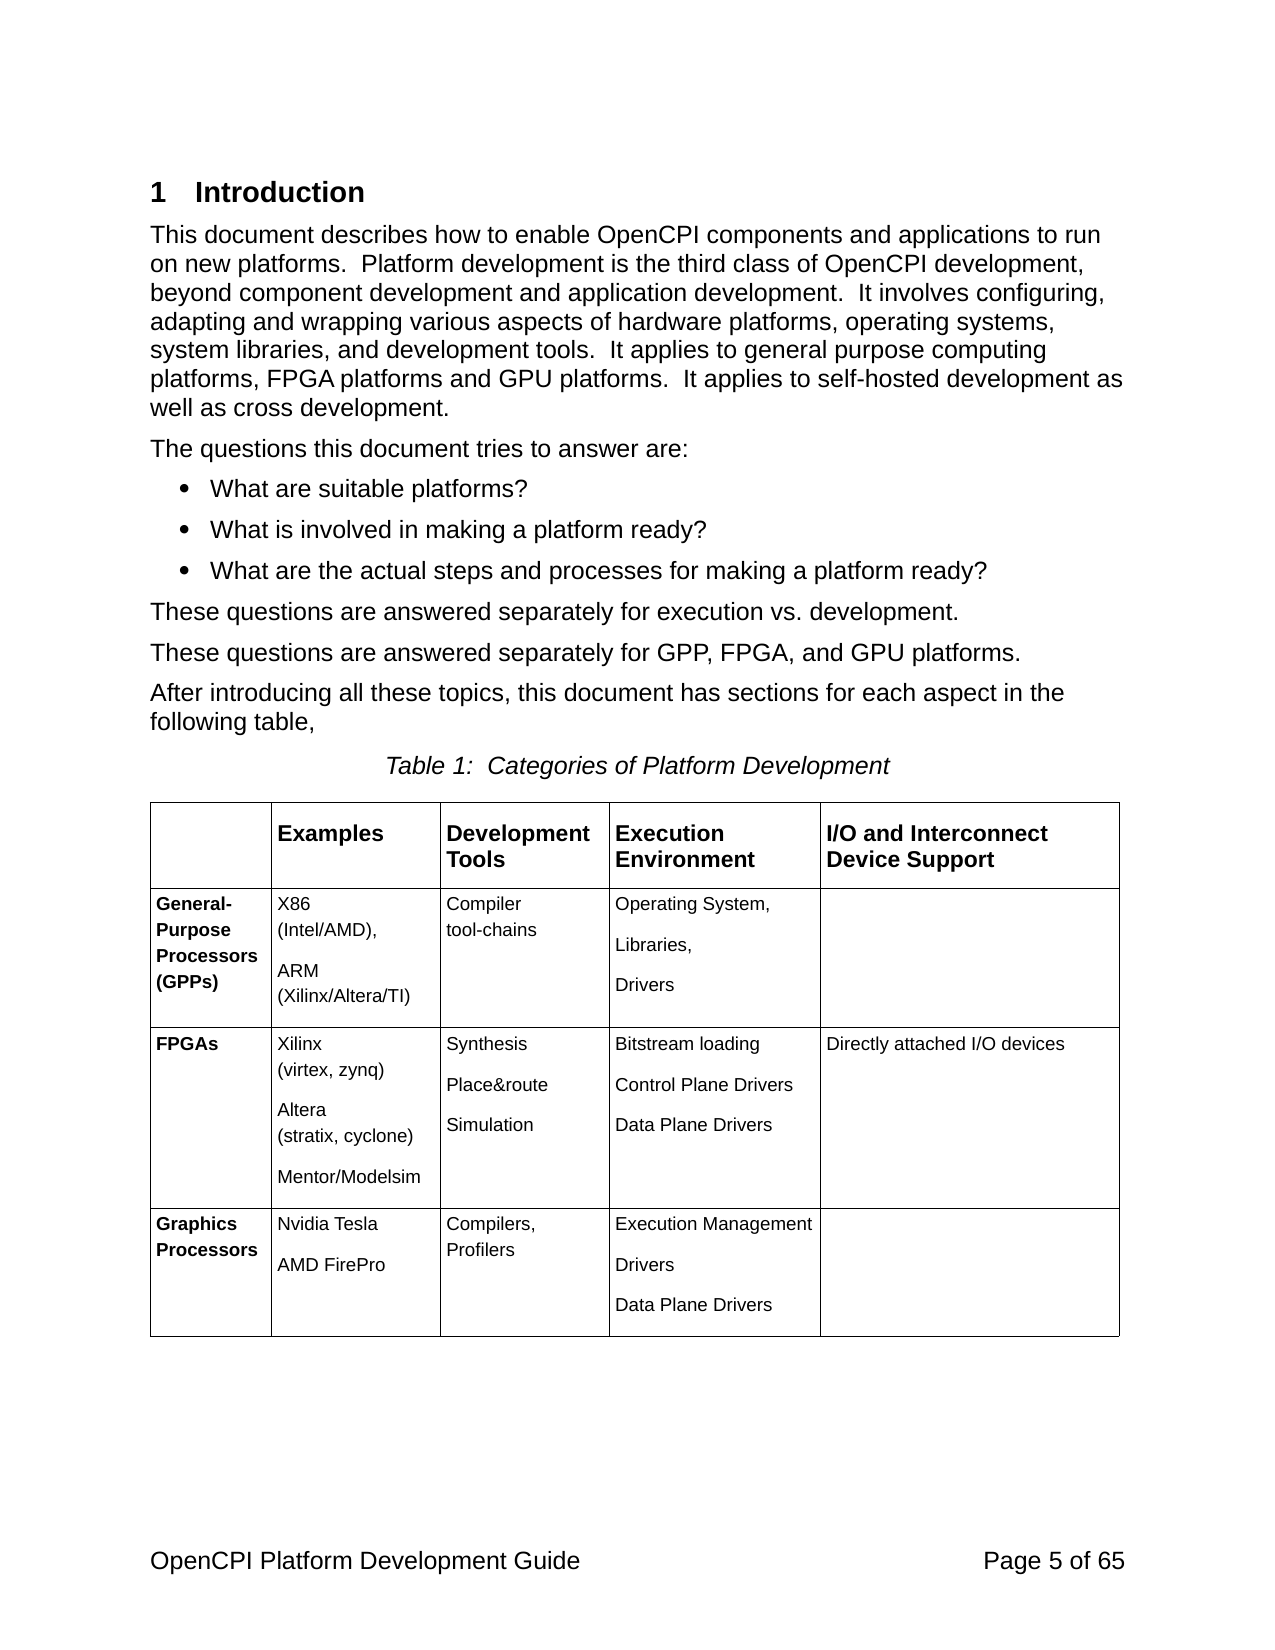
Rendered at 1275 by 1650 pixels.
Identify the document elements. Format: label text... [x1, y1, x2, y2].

table_header Examples [272, 803, 440, 887]
table_header Development Tools [441, 803, 609, 887]
table_cell Xilinx (virtex, zynq) Altera (stratix, cyclone) Mentor/Modelsim [272, 1028, 440, 1207]
text These questions are answered separately for execution vs. development. [150, 597, 1125, 626]
table_cell Graphics Processors [151, 1209, 271, 1336]
table_cell Operating System, Libraries, Drivers [610, 889, 820, 1027]
table_cell [821, 889, 1119, 1027]
table_cell [821, 1209, 1119, 1336]
table_header Execution Environment [610, 803, 820, 887]
list What are suitable platforms? [180, 474, 1125, 503]
table_cell Compilers, Profilers [441, 1209, 609, 1336]
table_cell Execution Management Drivers Data Plane Drivers [610, 1209, 820, 1336]
text This document describes how to enable OpenCPI components and applications to run on new platforms. Platform development is the third class of OpenCPI development, beyond component development and application development. It involves configuring, adapting and wrapping various aspects of hardware platforms, operating systems, system libraries, and development tools. It applies to general purpose computing platforms, FPGA platforms and GPU platforms. It applies to self-hosted development as well as cross development. [150, 221, 1125, 422]
text These questions are answered separately for GPP, FPGA, and GPU platforms. [150, 638, 1125, 666]
table_cell Compiler tool-chains [441, 889, 609, 1027]
text After introducing all these topics, this document has sections for each aspect in the following table, [150, 678, 1125, 736]
table_cell Bitstream loading Control Plane Drivers Data Plane Drivers [610, 1028, 820, 1207]
subtitle Introduction [150, 175, 1125, 208]
table_cell Nvidia Tesla AMD FirePro [272, 1209, 440, 1336]
table_cell Directly attached I/O devices [821, 1028, 1119, 1207]
table_cell General-Purpose Processors (GPPs) [151, 889, 271, 1027]
table_header [151, 803, 271, 887]
table_cell X86 (Intel/AMD), ARM (Xilinx/Altera/TI) [272, 889, 440, 1027]
list What are the actual steps and processes for making a platform ready? [180, 556, 1125, 585]
text The questions this document tries to answer are: [150, 434, 1125, 462]
table_header I/O and Interconnect Device Support [821, 803, 1119, 887]
list What is involved in making a platform ready? [180, 515, 1125, 544]
table_cell FPGAs [151, 1028, 271, 1207]
text Table 1: Categories of Platform Development [150, 751, 1125, 780]
table_cell Synthesis Place&route Simulation [441, 1028, 609, 1207]
